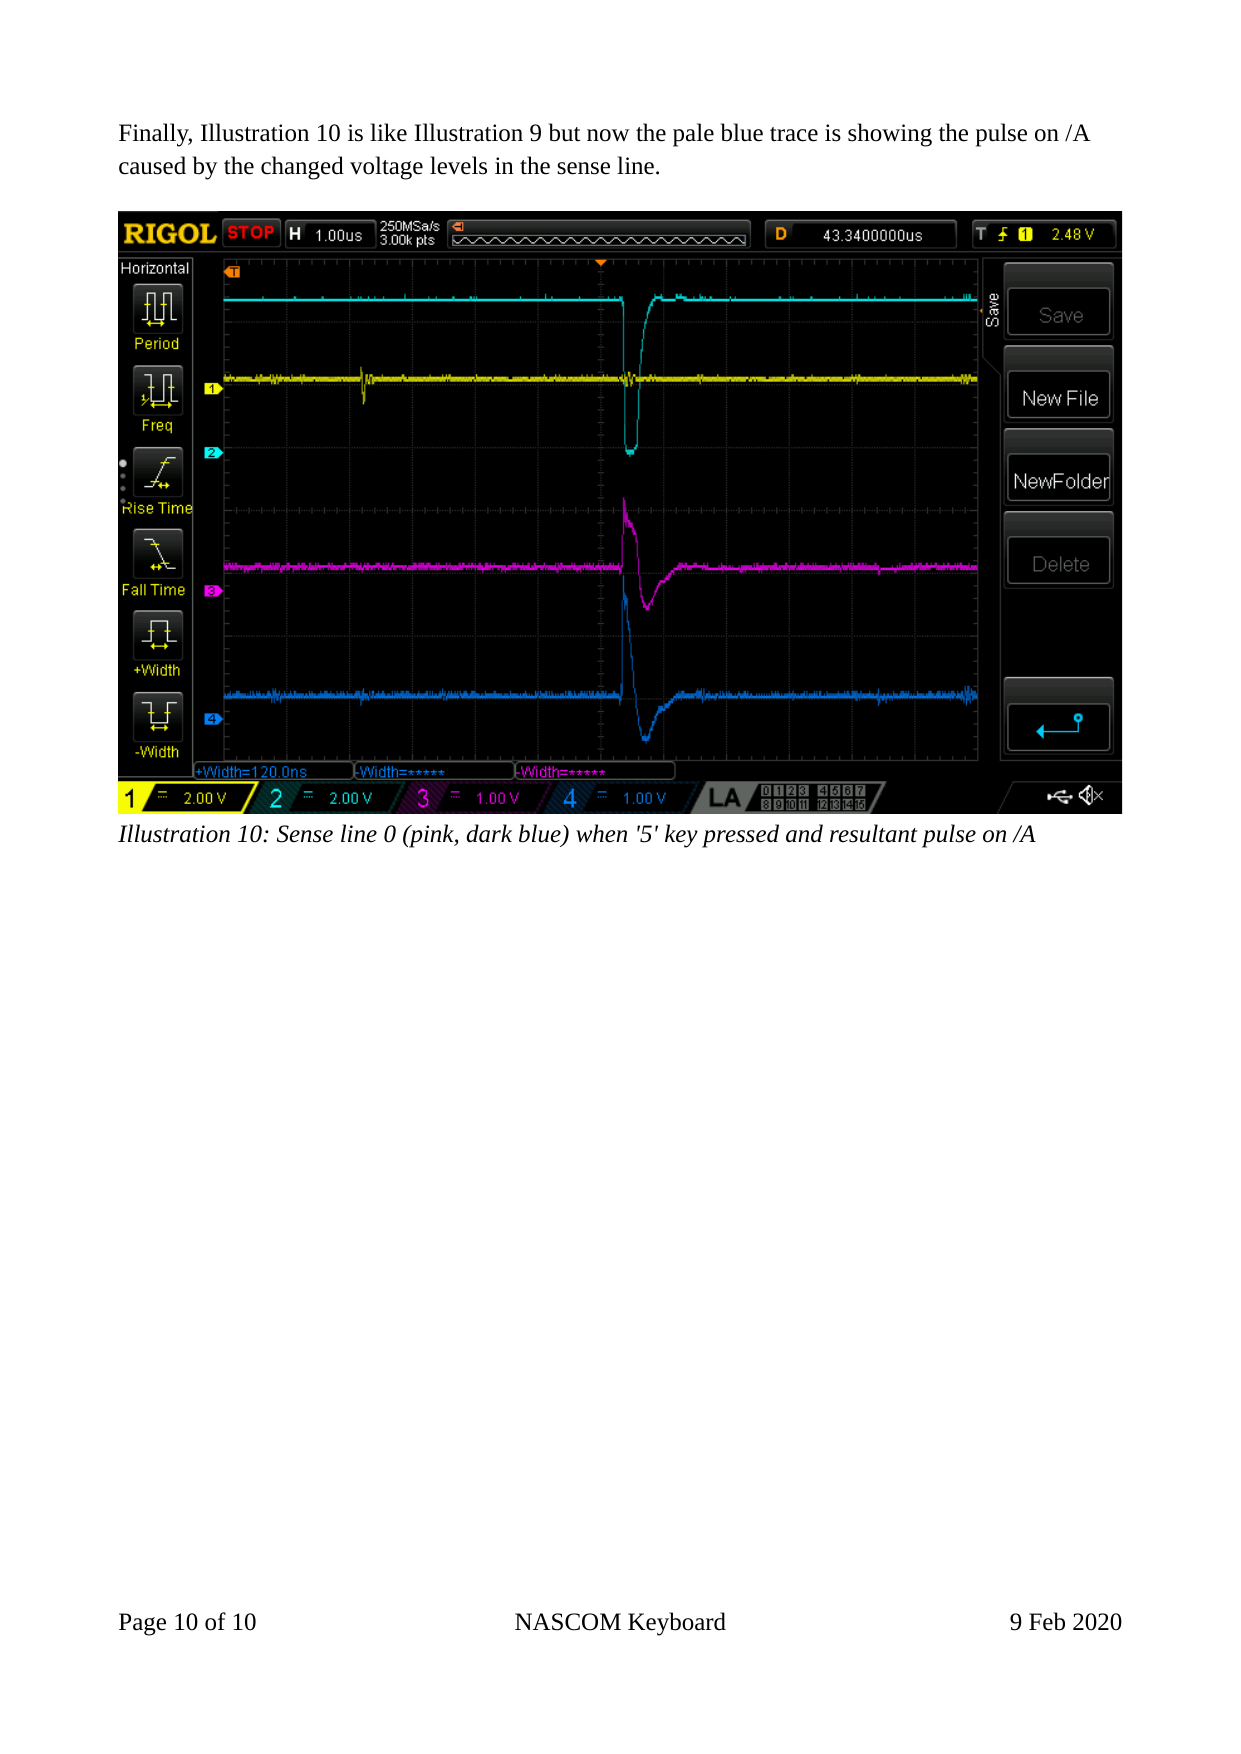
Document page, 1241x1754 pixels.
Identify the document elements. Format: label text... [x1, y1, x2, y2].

text Illustration 10: Sense line 0 (pink, dark blue) when '5' key pressed and resultant pulse on /A [118, 814, 1122, 848]
picture [118, 211, 1123, 814]
text Finally, Illustration 10 is like Illustration 9 but now the pale blue trace is showing the pulse on /A caused by the changed voltage levels in the sense line. [118, 118, 1122, 180]
